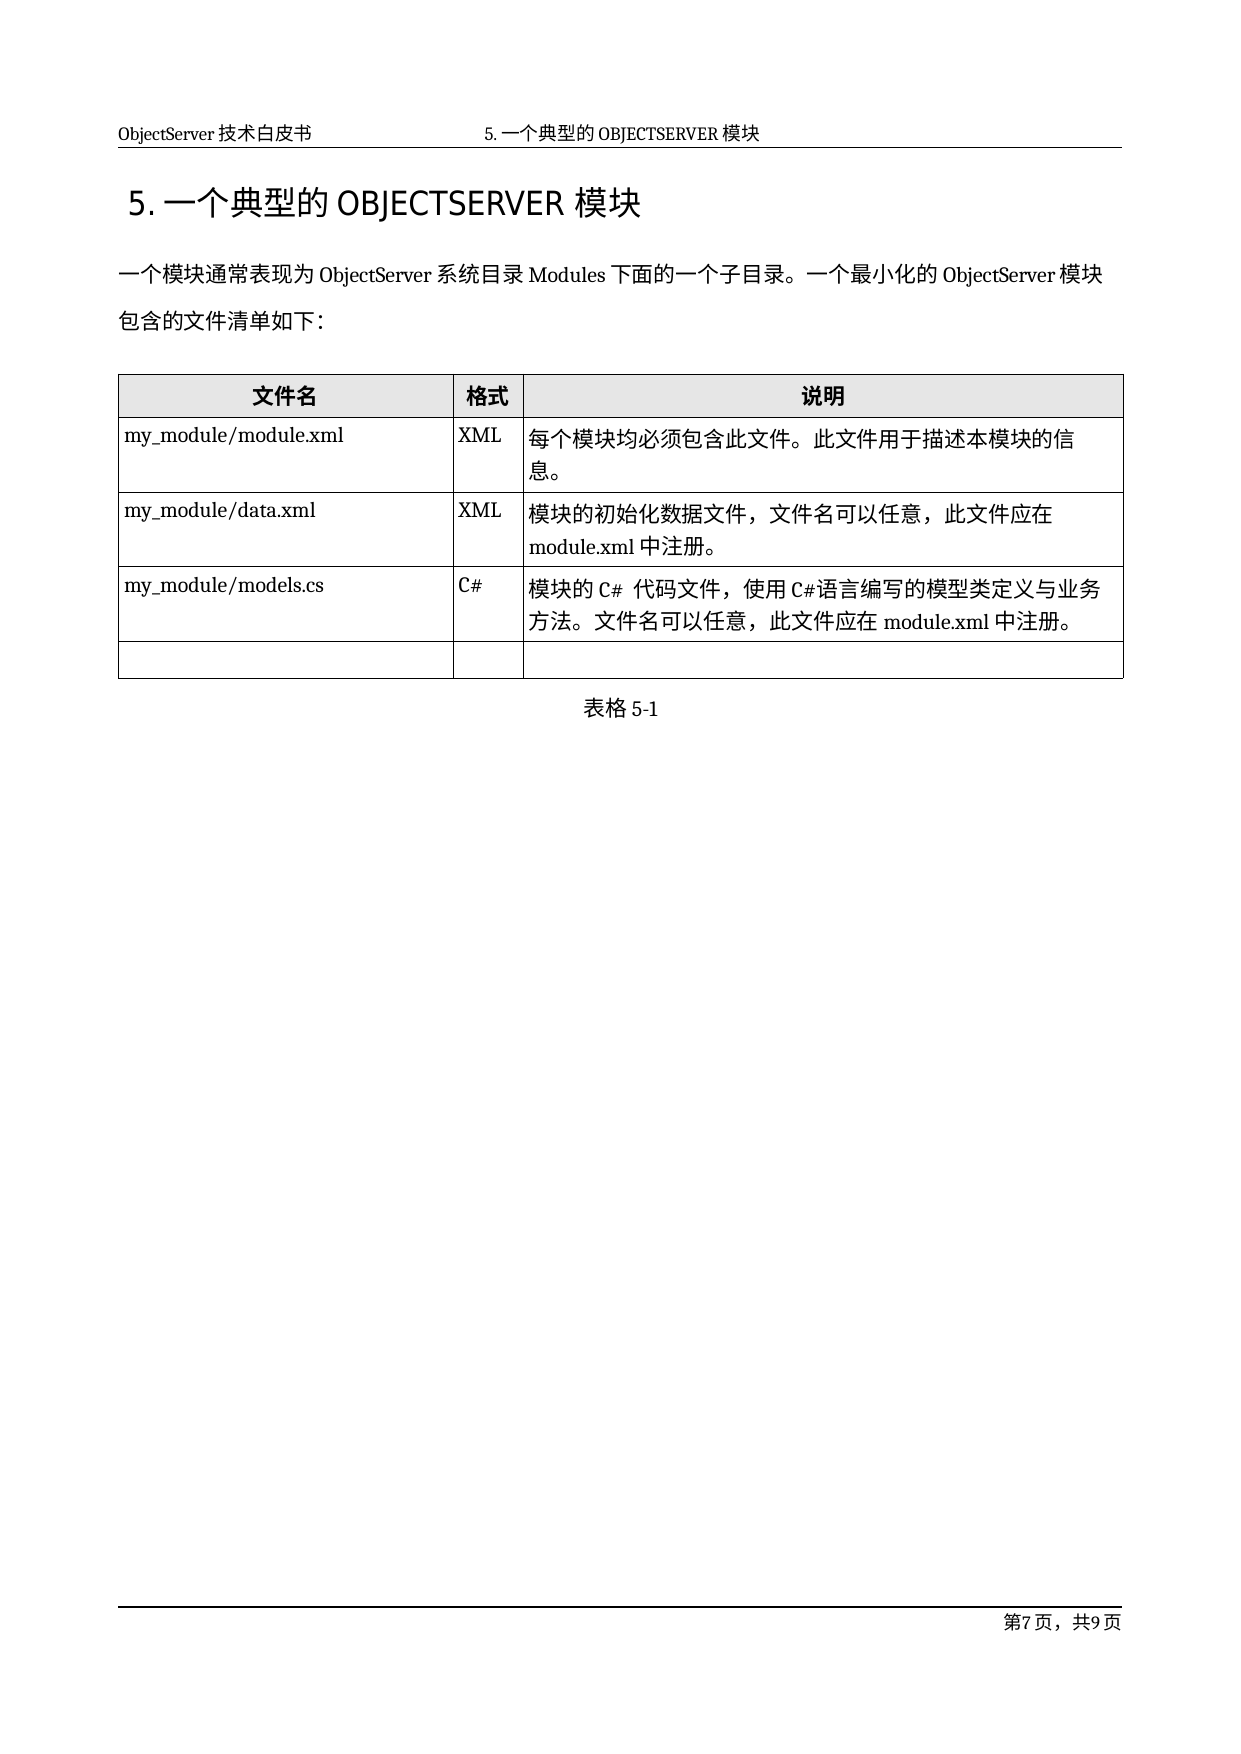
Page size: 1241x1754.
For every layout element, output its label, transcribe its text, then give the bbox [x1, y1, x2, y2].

table_cell [524, 642, 1123, 678]
table_cell [454, 642, 523, 678]
table_cell 每个模块均必须包含此文件。此文件用于描述本模块的信息。 [524, 418, 1123, 492]
table_cell my_module/module.xml [119, 418, 453, 492]
table_cell XML [454, 493, 523, 566]
table_cell XML [454, 418, 523, 492]
table_header 文件名 [119, 375, 453, 417]
table_cell my_module/data.xml [119, 493, 453, 566]
text 一个模块通常表现为ObjectServer系统目录Modules下面的一个子目录。一个最小化的 ObjectServer模块包含的文件清单如下： [118, 257, 1122, 336]
table_cell 模块的初始化数据文件，文件名可以任意，此文件应在 module.xml 中注册。 [524, 493, 1123, 566]
subtitle 一个典型的OBJECTSERVER 模块 [118, 177, 1122, 225]
table_cell 模块的 C# 代码文件，使用 C#语言编写的模型类定义与业务方法。文件名可以任意，此文件应在 module.xml 中注册。 [524, 567, 1123, 641]
table_header 说明 [524, 375, 1123, 417]
table_cell my_module/models.cs [119, 567, 453, 641]
text 表格 5-1 [118, 691, 1122, 722]
table_cell C# [454, 567, 523, 641]
table_header 格式 [454, 375, 523, 417]
table_cell [119, 642, 453, 678]
